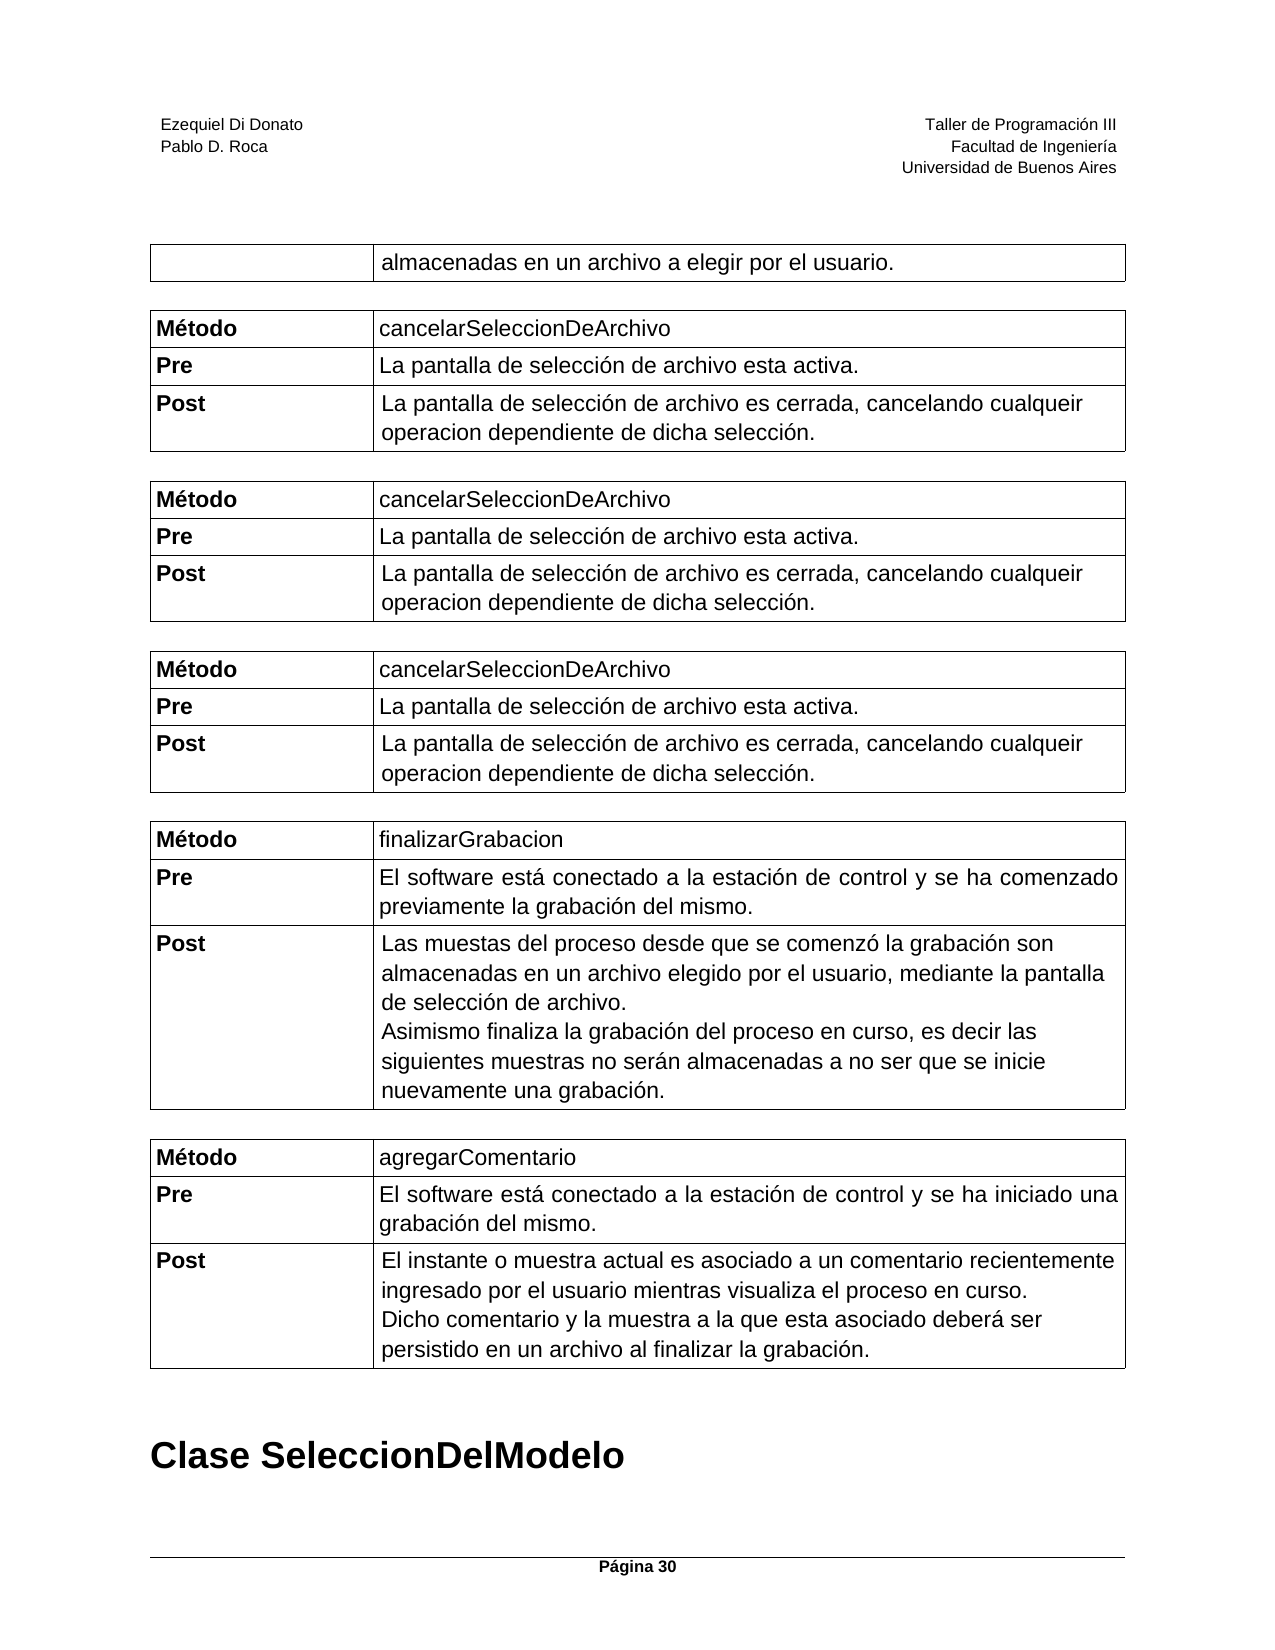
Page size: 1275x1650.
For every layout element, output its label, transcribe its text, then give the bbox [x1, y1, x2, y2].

table_cell Post [151, 1244, 373, 1368]
table_cell Pre [151, 519, 373, 555]
table_cell almacenadas en un archivo a elegir por el usuario. [374, 245, 1125, 281]
subtitle Clase SeleccionDelModelo [150, 1435, 1125, 1477]
table_header finalizarGrabacion [374, 822, 1125, 858]
table_cell La pantalla de selección de archivo es cerrada, cancelando cualqueir operacion dependiente de dicha selección. [374, 556, 1125, 621]
table_cell El software está conectado a la estación de control y se ha iniciado una grabación del mismo. [374, 1177, 1125, 1242]
table_cell Post [151, 386, 373, 451]
table_cell La pantalla de selección de archivo esta activa. [374, 348, 1125, 384]
table_cell El software está conectado a la estación de control y se ha comenzado previamente la grabación del mismo. [374, 860, 1125, 925]
table_header Método [151, 311, 373, 347]
table_cell Pre [151, 689, 373, 725]
table_header Método [151, 482, 373, 518]
table_cell Post [151, 726, 373, 792]
table_header cancelarSeleccionDeArchivo [374, 482, 1125, 518]
table_header cancelarSeleccionDeArchivo [374, 311, 1125, 347]
table_header agregarComentario [374, 1140, 1125, 1176]
table_header Método [151, 1140, 373, 1176]
table_cell La pantalla de selección de archivo es cerrada, cancelando cualqueir operacion dependiente de dicha selección. [374, 726, 1125, 792]
table_cell Post [151, 926, 373, 1109]
table_cell Post [151, 556, 373, 621]
table_cell [151, 245, 373, 281]
table_cell Pre [151, 860, 373, 925]
table_cell Pre [151, 348, 373, 384]
table_cell La pantalla de selección de archivo esta activa. [374, 519, 1125, 555]
table_cell La pantalla de selección de archivo esta activa. [374, 689, 1125, 725]
table_header Método [151, 822, 373, 858]
table_cell El instante o muestra actual es asociado a un comentario recientemente ingresado por el usuario mientras visualiza el proceso en curso. Dicho comentario y la muestra a la que esta asociado deberá ser persistido en un archivo al finalizar la grabación. [374, 1244, 1125, 1368]
table_cell Las muestas del proceso desde que se comenzó la grabación son almacenadas en un archivo elegido por el usuario, mediante la pantalla de selección de archivo. Asimismo finaliza la grabación del proceso en curso, es decir las siguientes muestras no serán almacenadas a no ser que se inicie nuevamente una grabación. [374, 926, 1125, 1109]
table_header Método [151, 652, 373, 688]
table_header cancelarSeleccionDeArchivo [374, 652, 1125, 688]
table_cell Pre [151, 1177, 373, 1242]
table_cell La pantalla de selección de archivo es cerrada, cancelando cualqueir operacion dependiente de dicha selección. [374, 386, 1125, 451]
